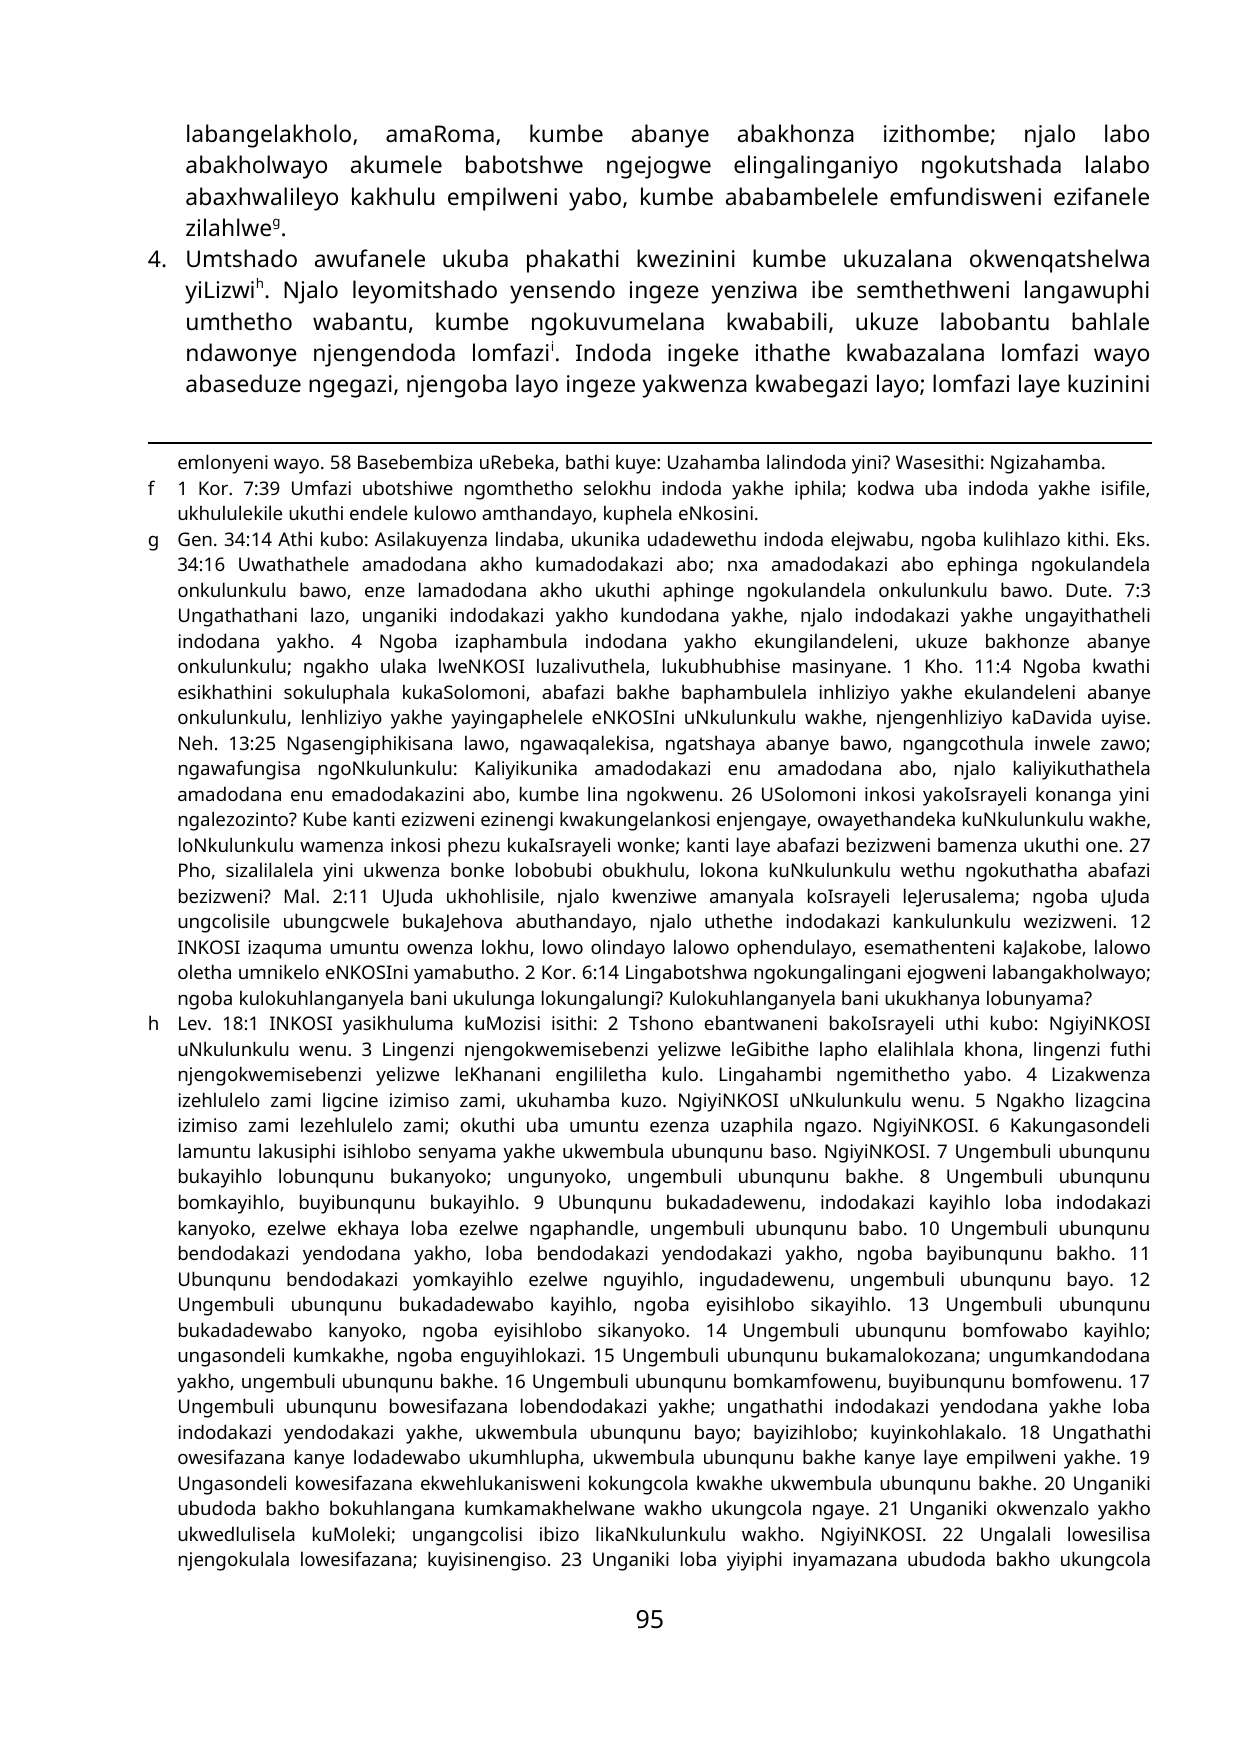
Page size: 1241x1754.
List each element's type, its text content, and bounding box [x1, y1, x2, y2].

list emlonyeni wayo. 58 Basebembiza uRebeka, bathi kuye: Uzahamba lalindoda yini? Wasesithi: Ngizahamba. [148, 449, 1152, 475]
list 1 Kor. 7:39 Umfazi ubotshiwe ngomthetho selokhu indoda yakhe iphila; kodwa uba indoda yakhe isifile, ukhululekile ukuthi endele kulowo amthandayo, kuphela eNkosini. [148, 475, 1152, 526]
list Gen. 34:14 Athi kubo: Asilakuyenza lindaba, ukunika udadewethu indoda elejwabu, ngoba kulihlazo kithi. Eks. 34:16 Uwathathele amadodana akho kumadodakazi abo; nxa amadodakazi abo ephinga ngokulandela onkulunkulu bawo, enze lamadodana akho ukuthi aphinge ngokulandela onkulunkulu bawo. Dute. 7:3 Ungathathani lazo, unganiki indodakazi yakho kundodana yakhe, njalo indodakazi yakhe ungayithatheli indodana yakho. 4 Ngoba izaphambula indodana yakho ekungilandeleni, ukuze bakhonze abanye onkulunkulu; ngakho ulaka lweNKOSI luzalivuthela, lukubhubhise masinyane. 1 Kho. 11:4 Ngoba kwathi esikhathini sokuluphala kukaSolomoni, abafazi bakhe baphambulela inhliziyo yakhe ekulandeleni abanye onkulunkulu, lenhliziyo yakhe yayingaphelele eNKOSIni uNkulunkulu wakhe, njengenhliziyo kaDavida uyise. Neh. 13:25 Ngasengiphikisana lawo, ngawaqalekisa, ngatshaya abanye bawo, ngangcothula inwele zawo; ngawafungisa ngoNkulunkulu: Kaliyikunika amadodakazi enu amadodana abo, njalo kaliyikuthathela amadodana enu emadodakazini abo, kumbe lina ngokwenu. 26 USolomoni inkosi yakoIsrayeli konanga yini ngalezozinto? Kube kanti ezizweni ezinengi kwakungelankosi enjengaye, owayethandeka kuNkulunkulu wakhe, loNkulunkulu wamenza inkosi phezu kukaIsrayeli wonke; kanti laye abafazi bezizweni bamenza ukuthi one. 27 Pho, sizalilalela yini ukwenza bonke lobobubi obukhulu, lokona kuNkulunkulu wethu ngokuthatha abafazi bezizweni? Mal. 2:11 UJuda ukhohlisile, njalo kwenziwe amanyala koIsrayeli leJerusalema; ngoba uJuda ungcolisile ubungcwele bukaJehova abuthandayo, njalo uthethe indodakazi kankulunkulu wezizweni. 12 INKOSI izaquma umuntu owenza lokhu, lowo olindayo lalowo ophendulayo, esemathenteni kaJakobe, lalowo oletha umnikelo eNKOSIni yamabutho. 2 Kor. 6:14 Lingabotshwa ngokungalingani ejogweni labangakholwayo; ngoba kulokuhlanganyela bani ukulunga lokungalungi? Kulokuhlanganyela bani ukukhanya lobunyama? [148, 526, 1152, 1011]
list Umtshado awufanele ukuba phakathi kwezinini kumbe ukuzalana okwenqatshelwa yiLizwi. Njalo leyomitshado yensendo ingeze yenziwa ibe semthethweni langawuphi umthetho wabantu, kumbe ngokuvumelana kwababili, ukuze labobantu bahlale ndawonye njengendoda lomfazi. Indoda ingeke ithathe kwabazalana lomfazi wayo abaseduze ngegazi, njengoba layo ingeze yakwenza kwabegazi layo; lomfazi laye kuzinini [148, 243, 1152, 399]
list Lev. 18:1 INKOSI yasikhuluma kuMozisi isithi: 2 Tshono ebantwaneni bakoIsrayeli uthi kubo: NgiyiNKOSI uNkulunkulu wenu. 3 Lingenzi njengokwemisebenzi yelizwe leGibithe lapho elalihlala khona, lingenzi futhi njengokwemisebenzi yelizwe leKhanani engililetha kulo. Lingahambi ngemithetho yabo. 4 Lizakwenza izehlulelo zami ligcine izimiso zami, ukuhamba kuzo. NgiyiNKOSI uNkulunkulu wenu. 5 Ngakho lizagcina izimiso zami lezehlulelo zami; okuthi uba umuntu ezenza uzaphila ngazo. NgiyiNKOSI. 6 Kakungasondeli lamuntu lakusiphi isihlobo senyama yakhe ukwembula ubunqunu baso. NgiyiNKOSI. 7 Ungembuli ubunqunu bukayihlo lobunqunu bukanyoko; ungunyoko, ungembuli ubunqunu bakhe. 8 Ungembuli ubunqunu bomkayihlo, buyibunqunu bukayihlo. 9 Ubunqunu bukadadewenu, indodakazi kayihlo loba indodakazi kanyoko, ezelwe ekhaya loba ezelwe ngaphandle, ungembuli ubunqunu babo. 10 Ungembuli ubunqunu bendodakazi yendodana yakho, loba bendodakazi yendodakazi yakho, ngoba bayibunqunu bakho. 11 Ubunqunu bendodakazi yomkayihlo ezelwe nguyihlo, ingudadewenu, ungembuli ubunqunu bayo. 12 Ungembuli ubunqunu bukadadewabo kayihlo, ngoba eyisihlobo sikayihlo. 13 Ungembuli ubunqunu bukadadewabo kanyoko, ngoba eyisihlobo sikanyoko. 14 Ungembuli ubunqunu bomfowabo kayihlo; ungasondeli kumkakhe, ngoba enguyihlokazi. 15 Ungembuli ubunqunu bukamalokozana; ungumkandodana yakho, ungembuli ubunqunu bakhe. 16 Ungembuli ubunqunu bomkamfowenu, buyibunqunu bomfowenu. 17 Ungembuli ubunqunu bowesifazana lobendodakazi yakhe; ungathathi indodakazi yendodana yakhe loba indodakazi yendodakazi yakhe, ukwembula ubunqunu bayo; bayizihlobo; kuyinkohlakalo. 18 Ungathathi owesifazana kanye lodadewabo ukumhlupha, ukwembula ubunqunu bakhe kanye laye empilweni yakhe. 19 Ungasondeli kowesifazana ekwehlukanisweni kokungcola kwakhe ukwembula ubunqunu bakhe. 20 Unganiki ubudoda bakho bokuhlangana kumkamakhelwane wakho ukungcola ngaye. 21 Unganiki okwenzalo yakho ukwedlulisela kuMoleki; ungangcolisi ibizo likaNkulunkulu wakho. NgiyiNKOSI. 22 Ungalali lowesilisa njengokulala lowesifazana; kuyisinengiso. 23 Unganiki loba yiyiphi inyamazana ubudoda bakho ukungcola [148, 1011, 1152, 1572]
list labangelakholo, amaRoma, kumbe abanye abakhonza izithombe; njalo labo abakholwayo akumele babotshwe ngejogwe elingalinganiyo ngokutshada lalabo abaxhwalileyo kakhulu empilweni yabo, kumbe ababambelele emfundisweni ezifanele zilahlwe. [148, 118, 1152, 243]
